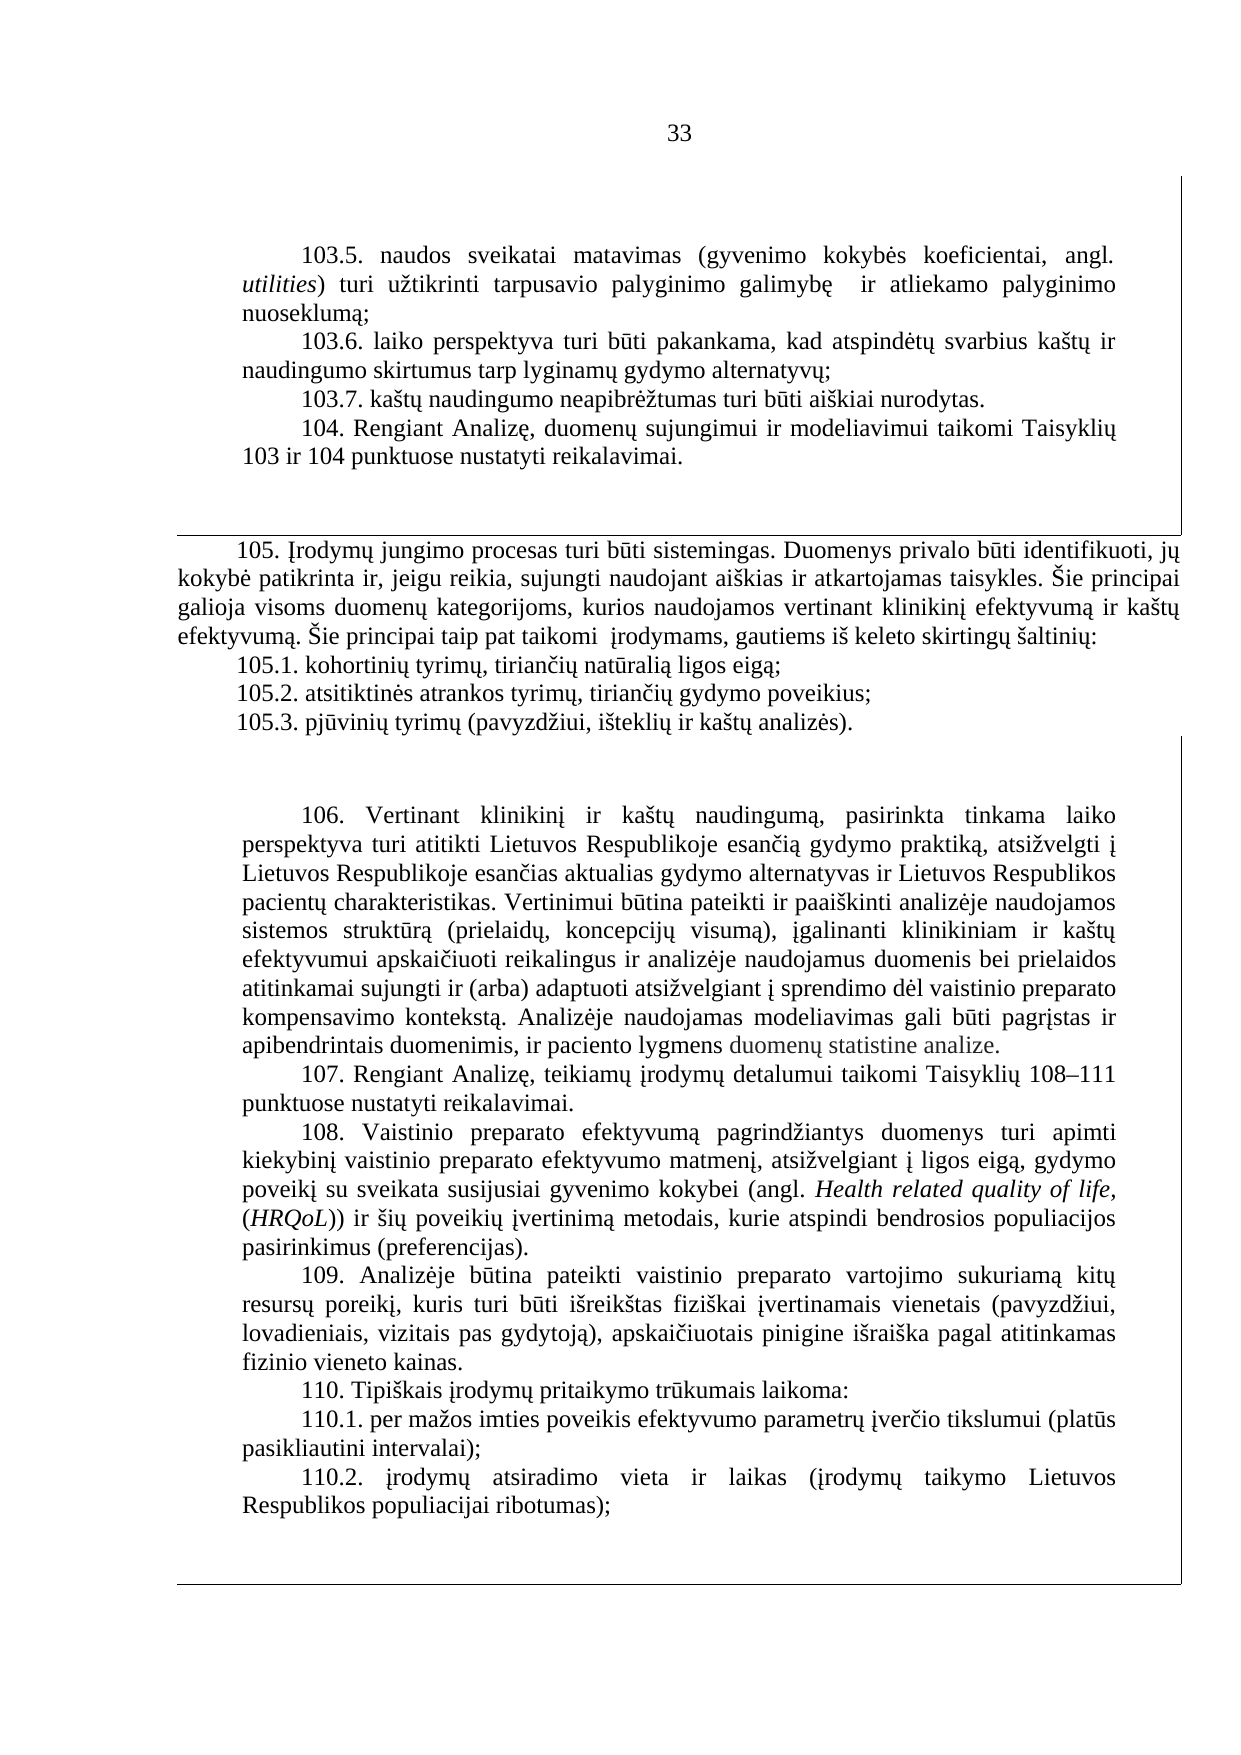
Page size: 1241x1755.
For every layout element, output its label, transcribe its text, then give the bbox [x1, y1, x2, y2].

text 104. Rengiant Analizę, duomenų sujungimui ir modeliavimui taikomi Taisyklių 103 ir 104 punktuose nustatyti reikalavimai. [177, 413, 1181, 535]
text 105.2. atsitiktinės atrankos tyrimų, tiriančių gydymo poveikius; [177, 678, 1181, 707]
text 105.3. pjūvinių tyrimų (pavyzdžiui, išteklių ir kaštų analizės). [177, 707, 1181, 736]
text 105. Įrodymų jungimo procesas turi būti sistemingas. Duomenys privalo būti identifikuoti, jų kokybė patikrinta ir, jeigu reikia, sujungti naudojant aiškias ir atkartojamas taisykles. Šie principai galioja visoms duomenų kategorijoms, kurios naudojamos vertinant klinikinį efektyvumą ir kaštų efektyvumą. Šie principai taip pat taikomi įrodymams, gautiems iš keleto skirtingų šaltinių: [177, 535, 1181, 650]
text 109. Analizėje būtina pateikti vaistinio preparato vartojimo sukuriamą kitų resursų poreikį, kuris turi būti išreikštas fiziškai įvertinamais vienetais (pavyzdžiui, lovadieniais, vizitais pas gydytoją), apskaičiuotais pinigine išraiška pagal atitinkamas fizinio vieneto kainas. [177, 1261, 1181, 1376]
text 108. Vaistinio preparato efektyvumą pagrindžiantys duomenys turi apimti kiekybinį vaistinio preparato efektyvumo matmenį, atsižvelgiant į ligos eigą, gydymo poveikį su sveikata susijusiai gyvenimo kokybei (angl. Health related quality of life, (HRQoL)) ir šių poveikių įvertinimą metodais, kurie atspindi bendrosios populiacijos pasirinkimus (preferencijas). [177, 1117, 1181, 1261]
text 106. Vertinant klinikinį ir kaštų naudingumą, pasirinkta tinkama laiko perspektyva turi atitikti Lietuvos Respublikoje esančią gydymo praktiką, atsižvelgti į Lietuvos Respublikoje esančias aktualias gydymo alternatyvas ir Lietuvos Respublikos pacientų charakteristikas. Vertinimui būtina pateikti ir paaiškinti analizėje naudojamos sistemos struktūrą (prielaidų, koncepcijų visumą), įgalinanti klinikiniam ir kaštų efektyvumui apskaičiuoti reikalingus ir analizėje naudojamus duomenis bei prielaidos atitinkamai sujungti ir (arba) adaptuoti atsižvelgiant į sprendimo dėl vaistinio preparato kompensavimo kontekstą. Analizėje naudojamas modeliavimas gali būti pagrįstas ir apibendrintais duomenimis, ir paciento lygmens duomenų statistine analize. [177, 736, 1181, 1059]
text 105.1. kohortinių tyrimų, tiriančių natūralią ligos eigą; [177, 650, 1181, 678]
text 103.7. kaštų naudingumo neapibrėžtumas turi būti aiškiai nurodytas. [177, 384, 1181, 413]
text 103.5. naudos sveikatai matavimas (gyvenimo kokybės koeficientai, angl. utilities) turi užtikrinti tarpusavio palyginimo galimybę ir atliekamo palyginimo nuoseklumą; [177, 176, 1181, 326]
text 107. Rengiant Analizę, teikiamų įrodymų detalumui taikomi Taisyklių 108–111 punktuose nustatyti reikalavimai. [177, 1059, 1181, 1117]
text 110.2. įrodymų atsiradimo vieta ir laikas (įrodymų taikymo Lietuvos Respublikos populiacijai ribotumas); [177, 1462, 1181, 1584]
text 110. Tipiškais įrodymų pritaikymo trūkumais laikoma: [177, 1376, 1181, 1404]
text 103.6. laiko perspektyva turi būti pakankama, kad atspindėtų svarbius kaštų ir naudingumo skirtumus tarp lyginamų gydymo alternatyvų; [177, 326, 1181, 384]
text 110.1. per mažos imties poveikis efektyvumo parametrų įverčio tikslumui (platūs pasikliautini intervalai); [177, 1404, 1181, 1462]
